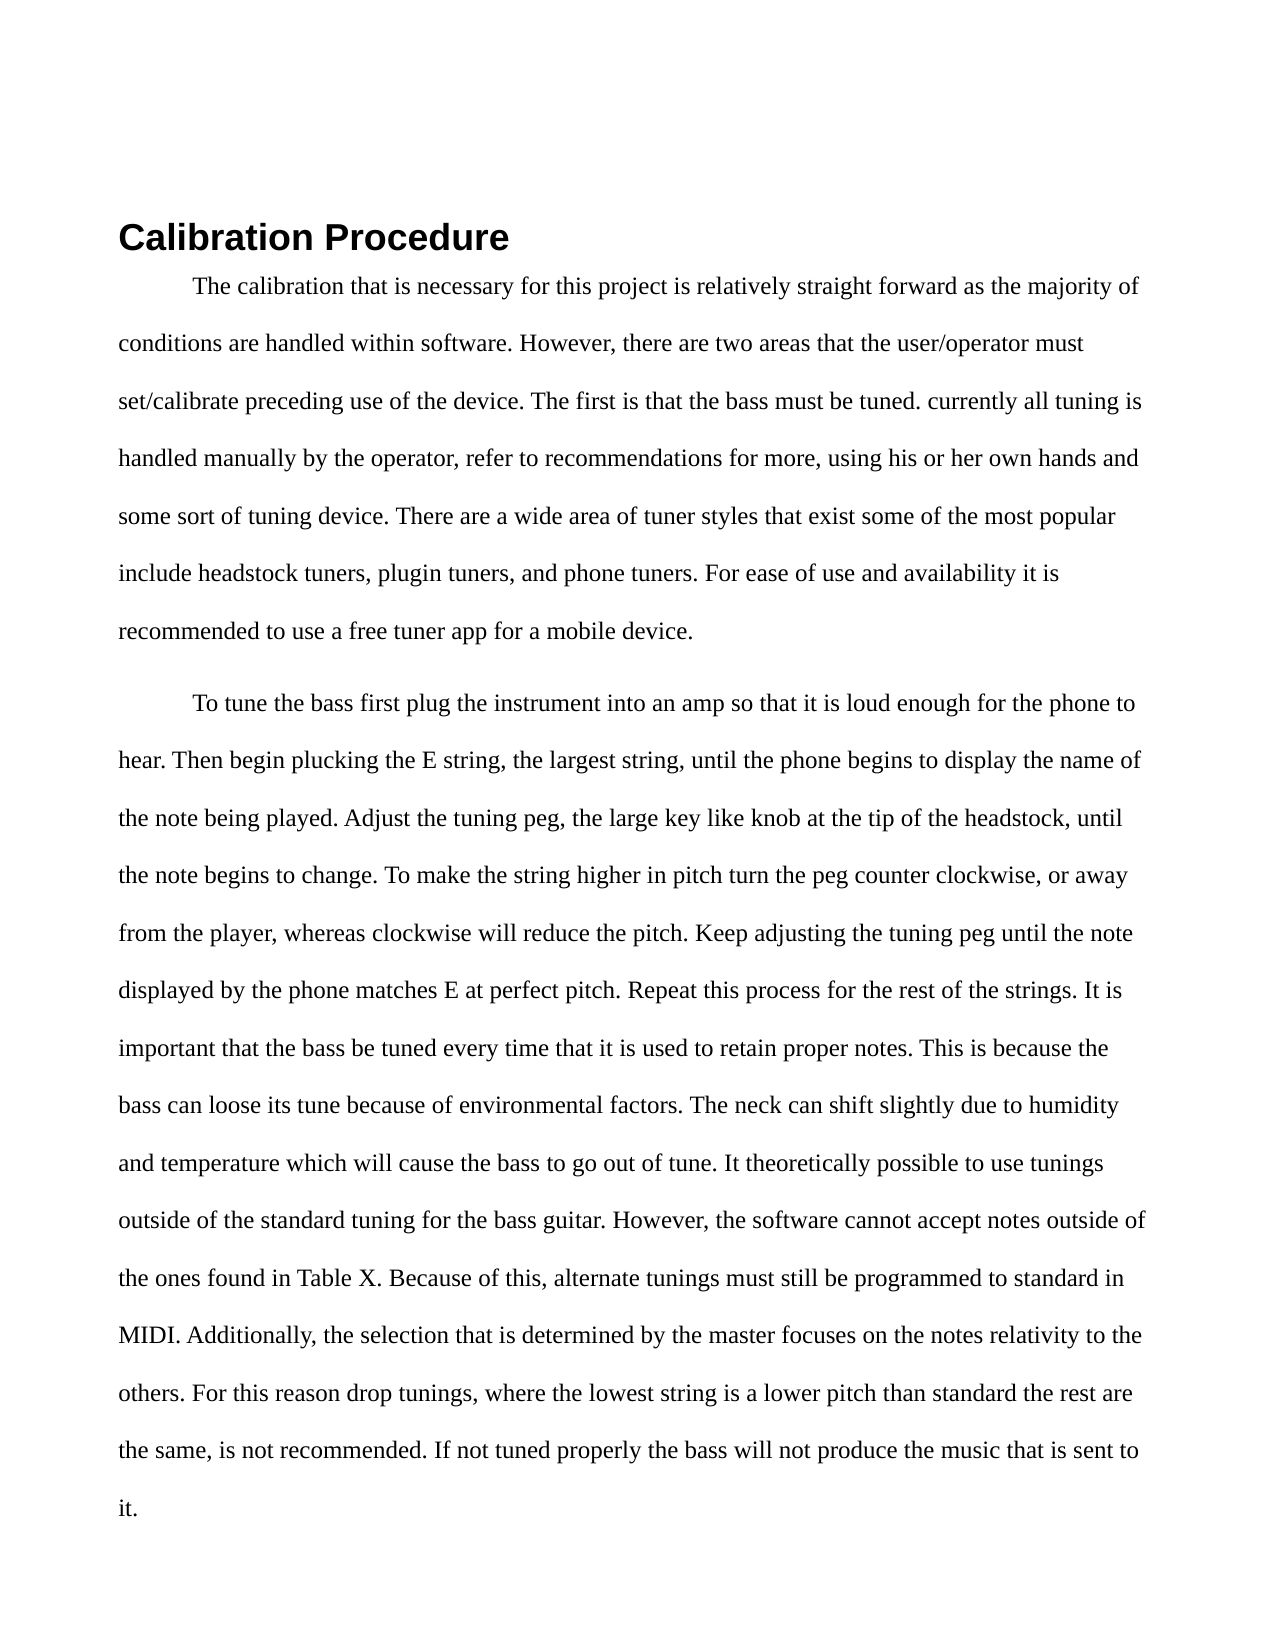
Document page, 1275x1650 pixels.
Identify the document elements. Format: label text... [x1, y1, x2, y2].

subtitle Calibration Procedure [118, 215, 1157, 258]
text The calibration that is necessary for this project is relatively straight forward as the majority of conditions are handled within software. However, there are two areas that the user/operator must set/calibrate preceding use of the device. The first is that the bass must be tuned. currently all tuning is handled manually by the operator, refer to recommendations for more, using his or her own hands and some sort of tuning device. There are a wide area of tuner styles that exist some of the most popular include headstock tuners, plugin tuners, and phone tuners. For ease of use and availability it is recommended to use a free tuner app for a mobile device. [118, 271, 1157, 644]
text To tune the bass first plug the instrument into an amp so that it is loud enough for the phone to hear. Then begin plucking the E string, the largest string, until the phone begins to display the name of the note being played. Adjust the tuning peg, the large key like knob at the tip of the headstock, until the note begins to change. To make the string higher in pitch turn the peg counter clockwise, or away from the player, whereas clockwise will reduce the pitch. Keep adjusting the tuning peg until the note displayed by the phone matches E at perfect pitch. Repeat this process for the rest of the strings. It is important that the bass be tuned every time that it is used to retain proper notes. This is because the bass can loose its tune because of environmental factors. The neck can shift slightly due to humidity and temperature which will cause the bass to go out of tune. It theoretically possible to use tunings outside of the standard tuning for the bass guitar. However, the software cannot accept notes outside of the ones found in Table X. Because of this, alternate tunings must still be programmed to standard in MIDI. Additionally, the selection that is determined by the master focuses on the notes relativity to the others. For this reason drop tunings, where the lowest string is a lower pitch than standard the rest are the same, is not recommended. If not tuned properly the bass will not produce the music that is sent to it. [118, 688, 1157, 1522]
